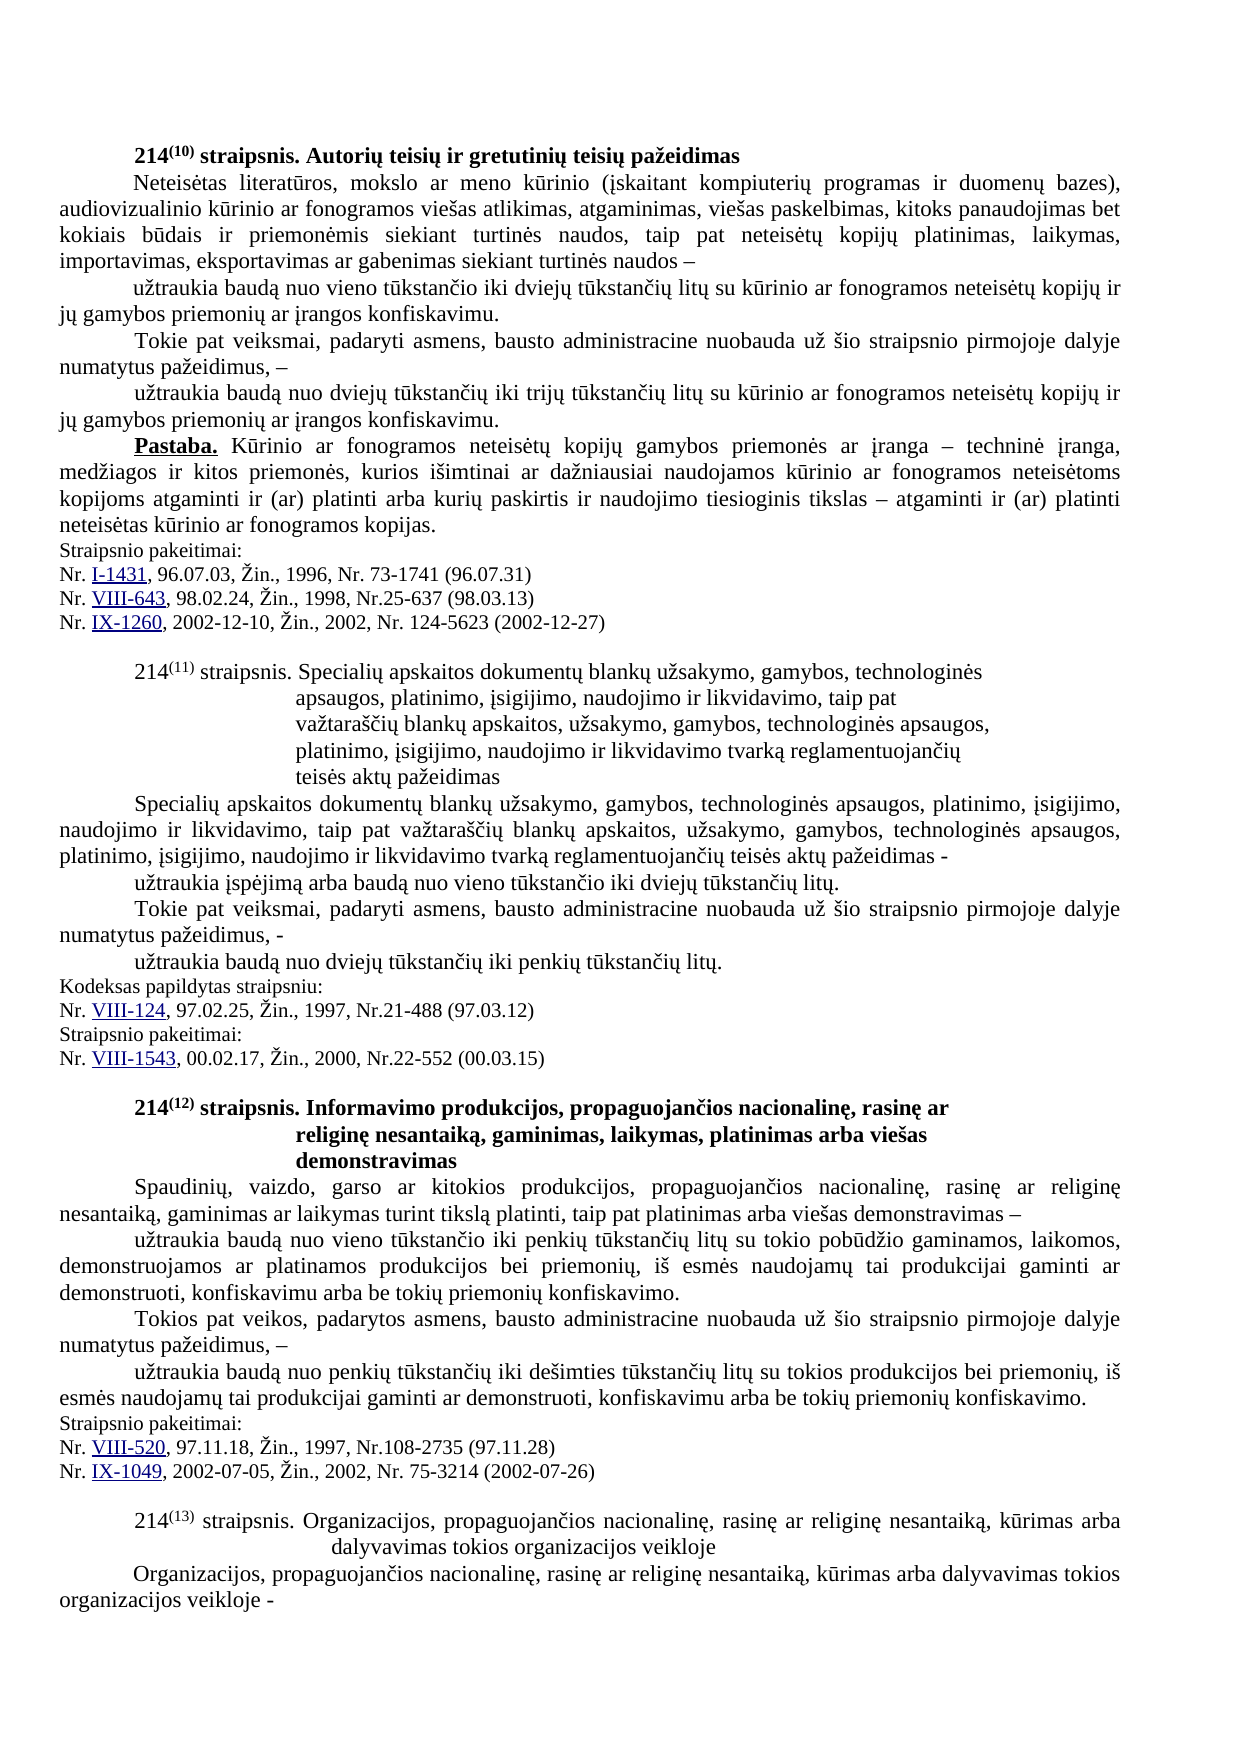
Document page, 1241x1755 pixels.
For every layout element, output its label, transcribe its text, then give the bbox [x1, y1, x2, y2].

text Nr. VIII-1543, 00.02.17, Žin., 2000, Nr.22-552 (00.03.15) [59, 1046, 1122, 1070]
text 214(13) straipsnis. Organizacijos, propaguojančios nacionalinę, rasinę ar religinę nesantaiką, kūrimas arba dalyvavimas tokios organizacijos veikloje [134, 1507, 1122, 1559]
text Tokie pat veiksmai, padaryti asmens, bausto administracine nuobauda už šio straipsnio pirmojoje dalyje numatytus pažeidimus, - [59, 895, 1122, 948]
text Straipsnio pakeitimai: [59, 1022, 1122, 1046]
text Tokios pat veikos, padarytos asmens, bausto administracine nuobauda už šio straipsnio pirmojoje dalyje numatytus pažeidimus, – [59, 1305, 1122, 1358]
text 214(11) straipsnis. Specialių apskaitos dokumentų blankų užsakymo, gamybos, technologinės [134, 658, 1122, 684]
text užtraukia baudą nuo dviejų tūkstančių iki trijų tūkstančių litų su kūrinio ar fonogramos neteisėtų kopijų ir jų gamybos priemonių ar įrangos konfiskavimu. [59, 379, 1122, 432]
text Straipsnio pakeitimai: [59, 1411, 1122, 1435]
text Spaudinių, vaizdo, garso ar kitokios produkcijos, propaguojančios nacionalinę, rasinę ar religinę nesantaiką, gaminimas ar laikymas turint tikslą platinti, taip pat platinimas arba viešas demonstravimas – [59, 1173, 1122, 1226]
text Pastaba. Kūrinio ar fonogramos neteisėtų kopijų gamybos priemonės ar įranga – techninė įranga, medžiagos ir kitos priemonės, kurios išimtinai ar dažniausiai naudojamos kūrinio ar fonogramos neteisėtoms kopijoms atgaminti ir (ar) platinti arba kurių paskirtis ir naudojimo tiesioginis tikslas – atgaminti ir (ar) platinti neteisėtas kūrinio ar fonogramos kopijas. [59, 432, 1122, 537]
text užtraukia baudą nuo penkių tūkstančių iki dešimties tūkstančių litų su tokios produkcijos bei priemonių, iš esmės naudojamų tai produkcijai gaminti ar demonstruoti, konfiskavimu arba be tokių priemonių konfiskavimo. [59, 1358, 1122, 1411]
text Neteisėtas literatūros, mokslo ar meno kūrinio (įskaitant kompiuterių programas ir duomenų bazes), audiovizualinio kūrinio ar fonogramos viešas atlikimas, atgaminimas, viešas paskelbimas, kitoks panaudojimas bet kokiais būdais ir priemonėmis siekiant turtinės naudos, taip pat neteisėtų kopijų platinimas, laikymas, importavimas, eksportavimas ar gabenimas siekiant turtinės naudos – [59, 168, 1122, 274]
text Nr. I-1431, 96.07.03, Žin., 1996, Nr. 73-1741 (96.07.31) [59, 562, 1122, 586]
text 214(12) straipsnis. Informavimo produkcijos, propaguojančios nacionalinę, rasinę ar [134, 1094, 1122, 1121]
text Organizacijos, propaguojančios nacionalinę, rasinę ar religinę nesantaiką, kūrimas arba dalyvavimas tokios organizacijos veikloje - [59, 1559, 1122, 1612]
text Nr. VIII-520, 97.11.18, Žin., 1997, Nr.108-2735 (97.11.28) [59, 1435, 1122, 1459]
text užtraukia įspėjimą arba baudą nuo vieno tūkstančio iki dviejų tūkstančių litų. [59, 869, 1122, 895]
text Tokie pat veiksmai, padaryti asmens, bausto administracine nuobauda už šio straipsnio pirmojoje dalyje numatytus pažeidimus, – [59, 327, 1122, 379]
text platinimo, įsigijimo, naudojimo ir likvidavimo tvarką reglamentuojančių [295, 737, 1122, 763]
text važtaraščių blankų apskaitos, užsakymo, gamybos, technologinės apsaugos, [295, 711, 1122, 737]
text Nr. VIII-124, 97.02.25, Žin., 1997, Nr.21-488 (97.03.12) [59, 998, 1122, 1022]
text užtraukia baudą nuo vieno tūkstančio iki dviejų tūkstančių litų su kūrinio ar fonogramos neteisėtų kopijų ir jų gamybos priemonių ar įrangos konfiskavimu. [59, 274, 1122, 327]
text 214(10) straipsnis. Autorių teisių ir gretutinių teisių pažeidimas [59, 142, 1122, 168]
text užtraukia baudą nuo dviejų tūkstančių iki penkių tūkstančių litų. [59, 948, 1122, 974]
text užtraukia baudą nuo vieno tūkstančio iki penkių tūkstančių litų su tokio pobūdžio gaminamos, laikomos, demonstruojamos ar platinamos produkcijos bei priemonių, iš esmės naudojamų tai produkcijai gaminti ar demonstruoti, konfiskavimu arba be tokių priemonių konfiskavimo. [59, 1226, 1122, 1305]
text Nr. IX-1049, 2002-07-05, Žin., 2002, Nr. 75-3214 (2002-07-26) [59, 1459, 1122, 1483]
text Nr. VIII-643, 98.02.24, Žin., 1998, Nr.25-637 (98.03.13) [59, 586, 1122, 610]
text Nr. IX-1260, 2002-12-10, Žin., 2002, Nr. 124-5623 (2002-12-27) [59, 610, 1122, 634]
text apsaugos, platinimo, įsigijimo, naudojimo ir likvidavimo, taip pat [295, 684, 1122, 711]
text demonstravimas [295, 1147, 1122, 1173]
text Kodeksas papildytas straipsniu: [59, 974, 1122, 998]
text Specialių apskaitos dokumentų blankų užsakymo, gamybos, technologinės apsaugos, platinimo, įsigijimo, naudojimo ir likvidavimo, taip pat važtaraščių blankų apskaitos, užsakymo, gamybos, technologinės apsaugos, platinimo, įsigijimo, naudojimo ir likvidavimo tvarką reglamentuojančių teisės aktų pažeidimas - [59, 789, 1122, 869]
text Straipsnio pakeitimai: [59, 537, 1122, 562]
text teisės aktų pažeidimas [295, 763, 1122, 789]
text religinę nesantaiką, gaminimas, laikymas, platinimas arba viešas [295, 1121, 1122, 1147]
